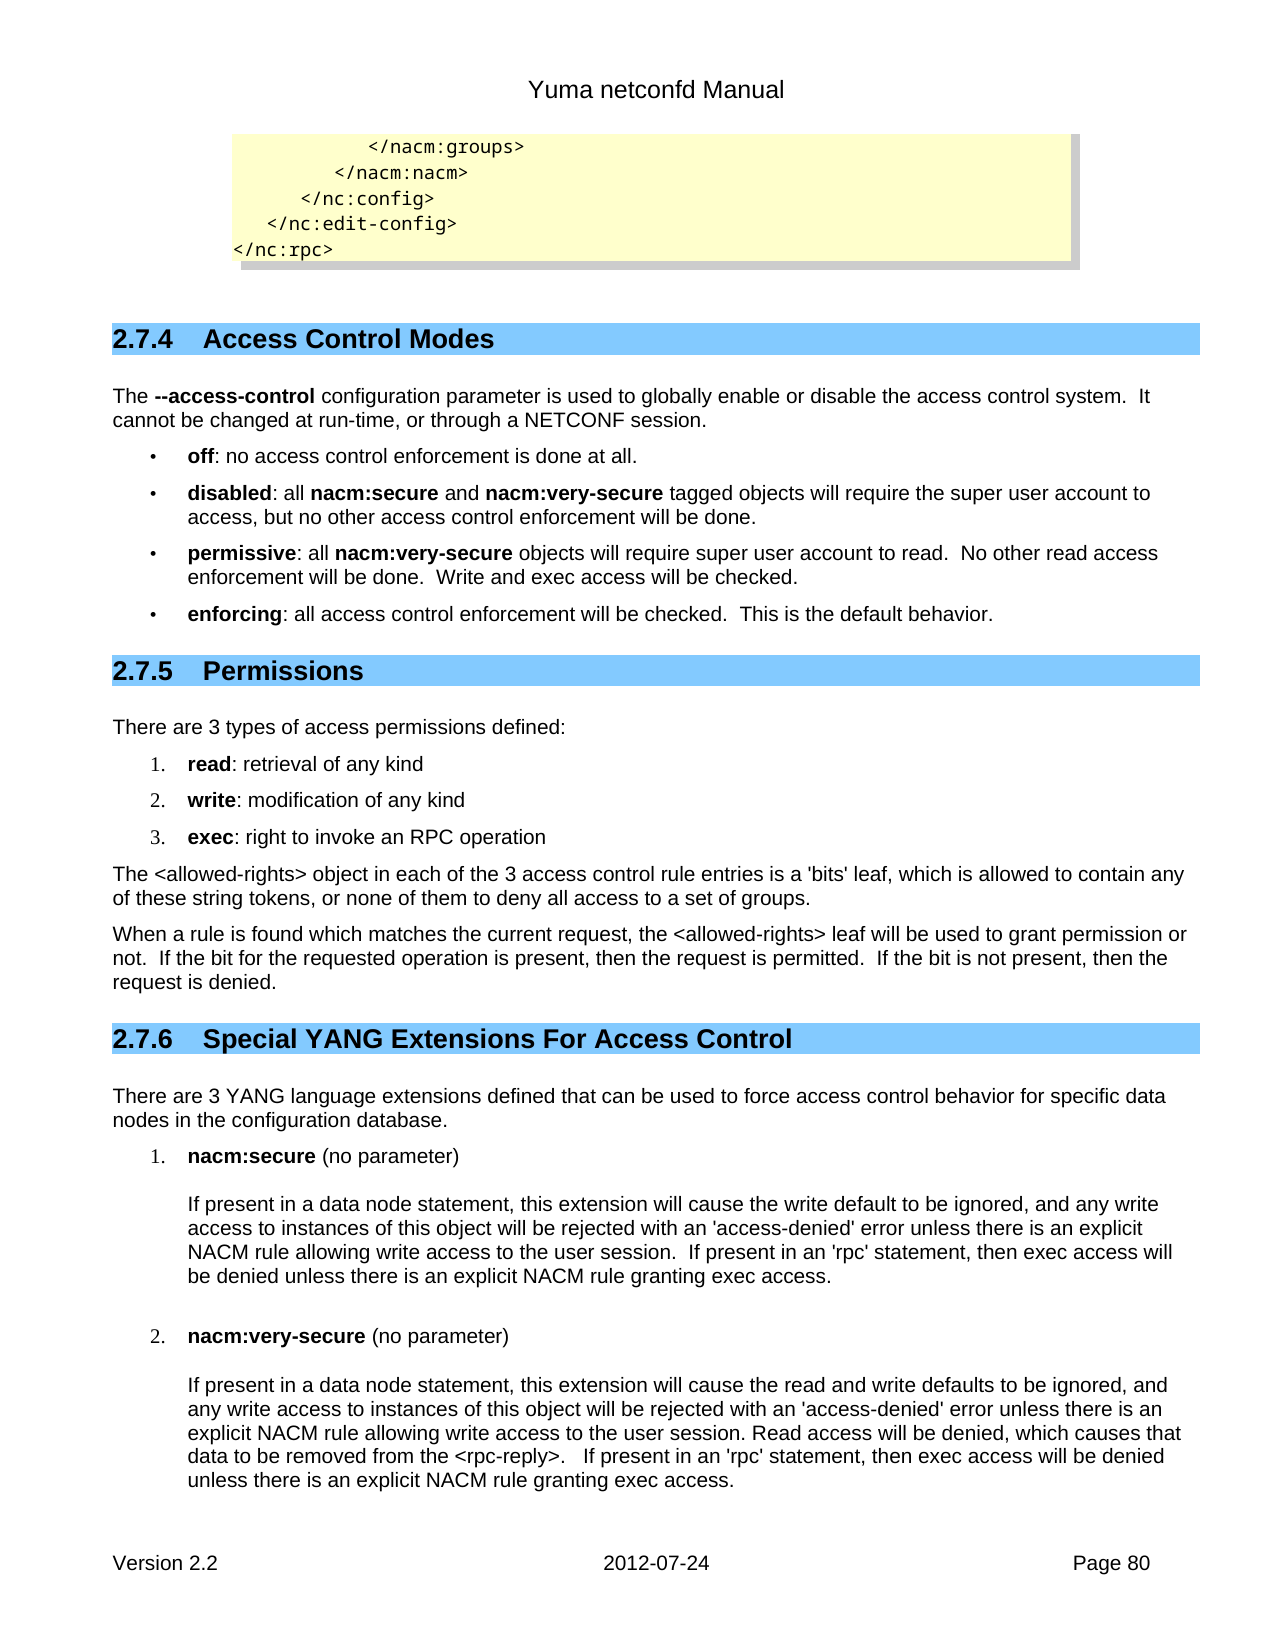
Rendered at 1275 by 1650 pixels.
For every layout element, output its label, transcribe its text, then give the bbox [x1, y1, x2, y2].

text The --access-control configuration parameter is used to globally enable or disable the access control system. It cannot be changed at run-time, or through a NETCONF session. [112, 384, 1200, 432]
subtitle Access Control Modes [112, 323, 1200, 355]
list write: modification of any kind [150, 788, 1200, 812]
text There are 3 YANG language extensions defined that can be used to force access control behavior for specific data nodes in the configuration database. [112, 1083, 1200, 1131]
text When a rule is found which matches the current request, the <allowed-rights> leaf will be used to grant permission or not. If the bit for the requested operation is present, then the request is permitted. If the bit is not present, then the request is denied. [112, 922, 1200, 994]
text </nc:rpc> [232, 236, 1071, 261]
list enforcing: all access control enforcement will be checked. This is the default behavior. [150, 602, 1200, 626]
text The <allowed-rights> object in each of the 3 access control rule entries is a 'bits' leaf, which is allowed to contain any of these string tokens, or none of them to deny all access to a set of groups. [112, 862, 1200, 909]
list disabled: all nacm:secure and nacm:very-secure tagged objects will require the super user account to access, but no other access control enforcement will be done. [150, 481, 1200, 529]
list permissive: all nacm:very-secure objects will require super user account to read. No other read access enforcement will be done. Write and exec access will be checked. [150, 541, 1200, 589]
text </nc:config> [232, 185, 1071, 210]
list off: no access control enforcement is done at all. [150, 444, 1200, 468]
text </nc:edit-config> [232, 210, 1071, 236]
text </nacm:groups> [232, 134, 1071, 159]
list read: retrieval of any kind [150, 752, 1200, 776]
subtitle Permissions [112, 655, 1200, 686]
list nacm:secure (no parameter) If present in a data node statement, this extension will cause the write default to be ignored, and any write access to instances of this object will be rejected with an 'access-denied' error unless there is an explicit NACM rule allowing write access to the user session. If present in an 'rpc' statement, then exec access will be denied unless there is an explicit NACM rule granting exec access. [150, 1144, 1200, 1312]
list exec: right to invoke an RPC operation [150, 825, 1200, 849]
text </nacm:nacm> [232, 159, 1071, 185]
list nacm:very-secure (no parameter) If present in a data node statement, this extension will cause the read and write defaults to be ignored, and any write access to instances of this object will be rejected with an 'access-denied' error unless there is an explicit NACM rule allowing write access to the user session. Read access will be denied, which causes that data to be removed from the <rpc-reply>. If present in an 'rpc' statement, then exec access will be denied unless there is an explicit NACM rule granting exec access. [150, 1324, 1200, 1516]
text There are 3 types of access permissions defined: [112, 715, 1200, 739]
subtitle Special YANG Extensions For Access Control [112, 1023, 1200, 1054]
